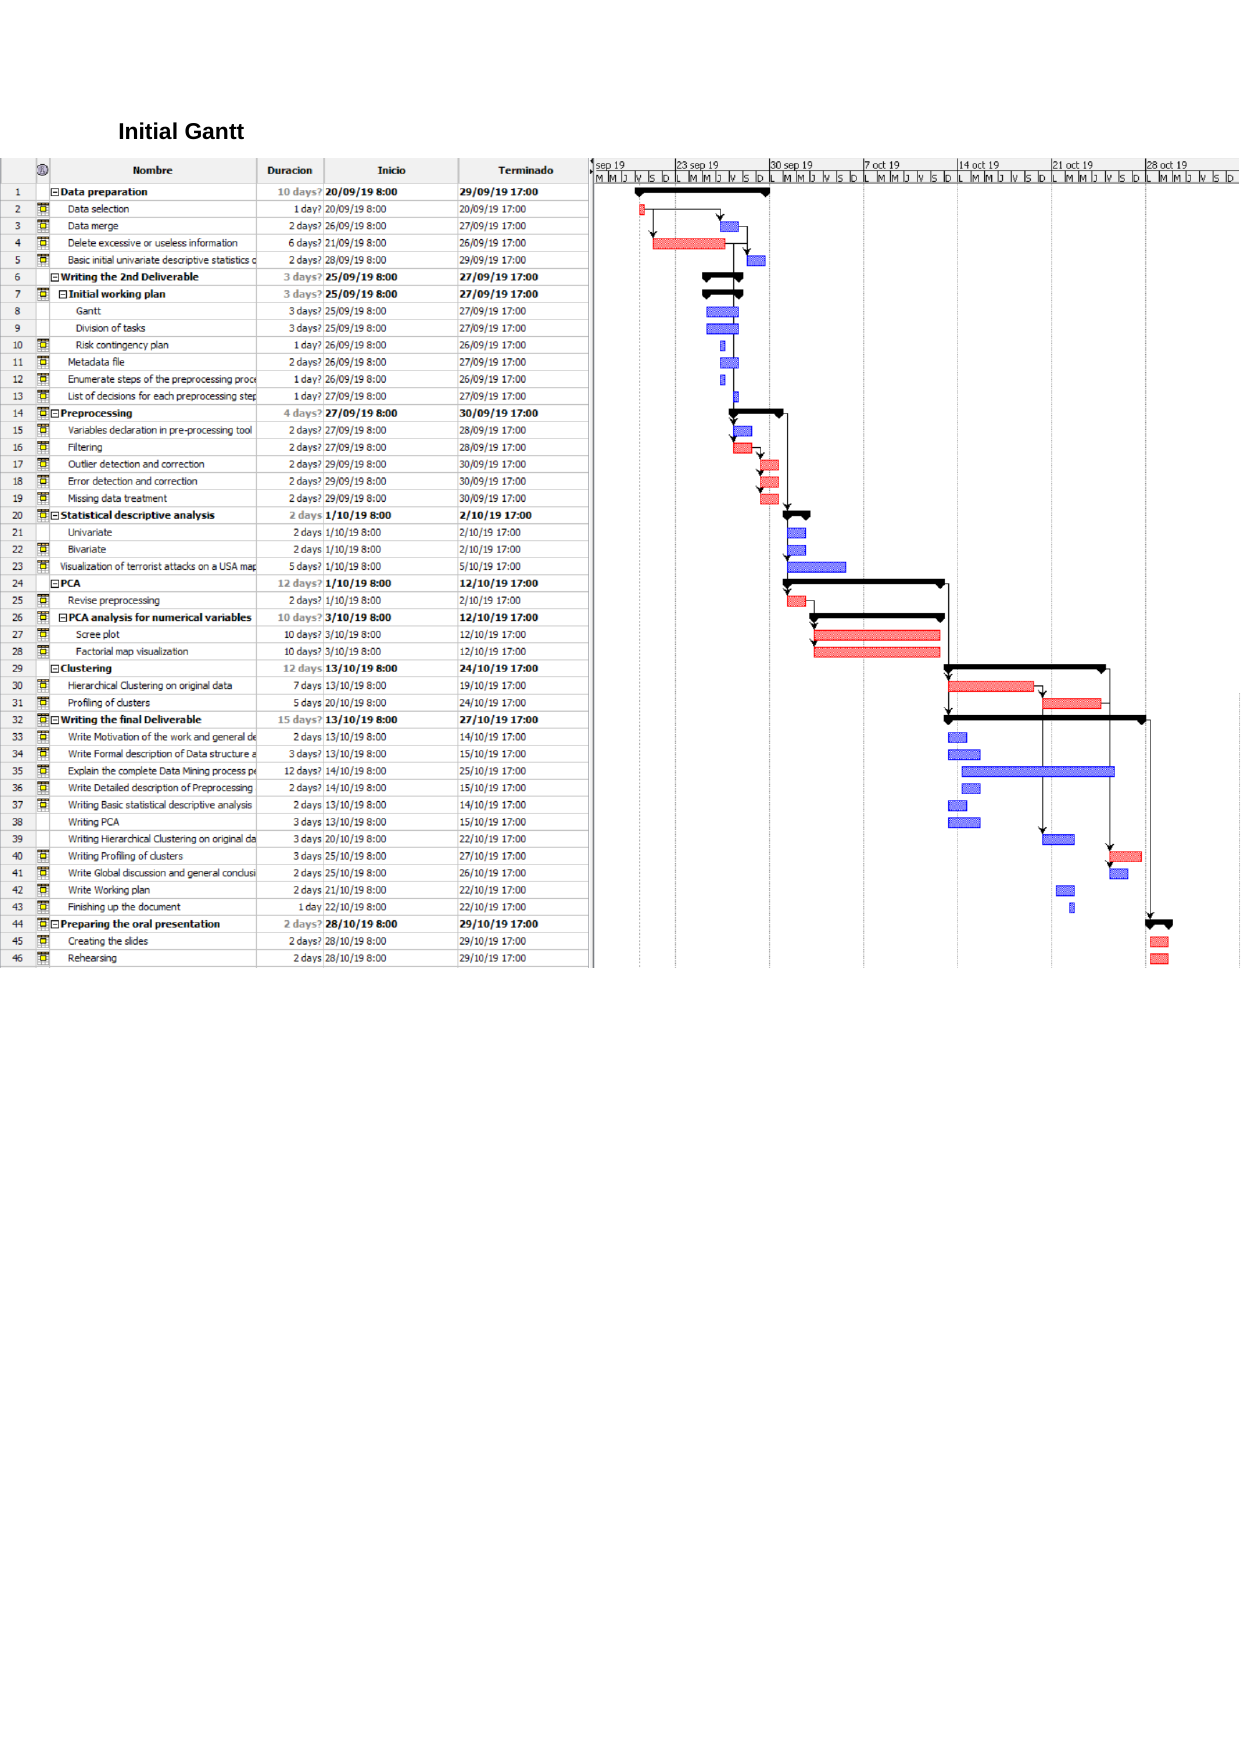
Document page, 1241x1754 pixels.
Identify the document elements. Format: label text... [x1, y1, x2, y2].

text Initial Gantt [118, 118, 1122, 144]
picture [0, 158, 1241, 968]
